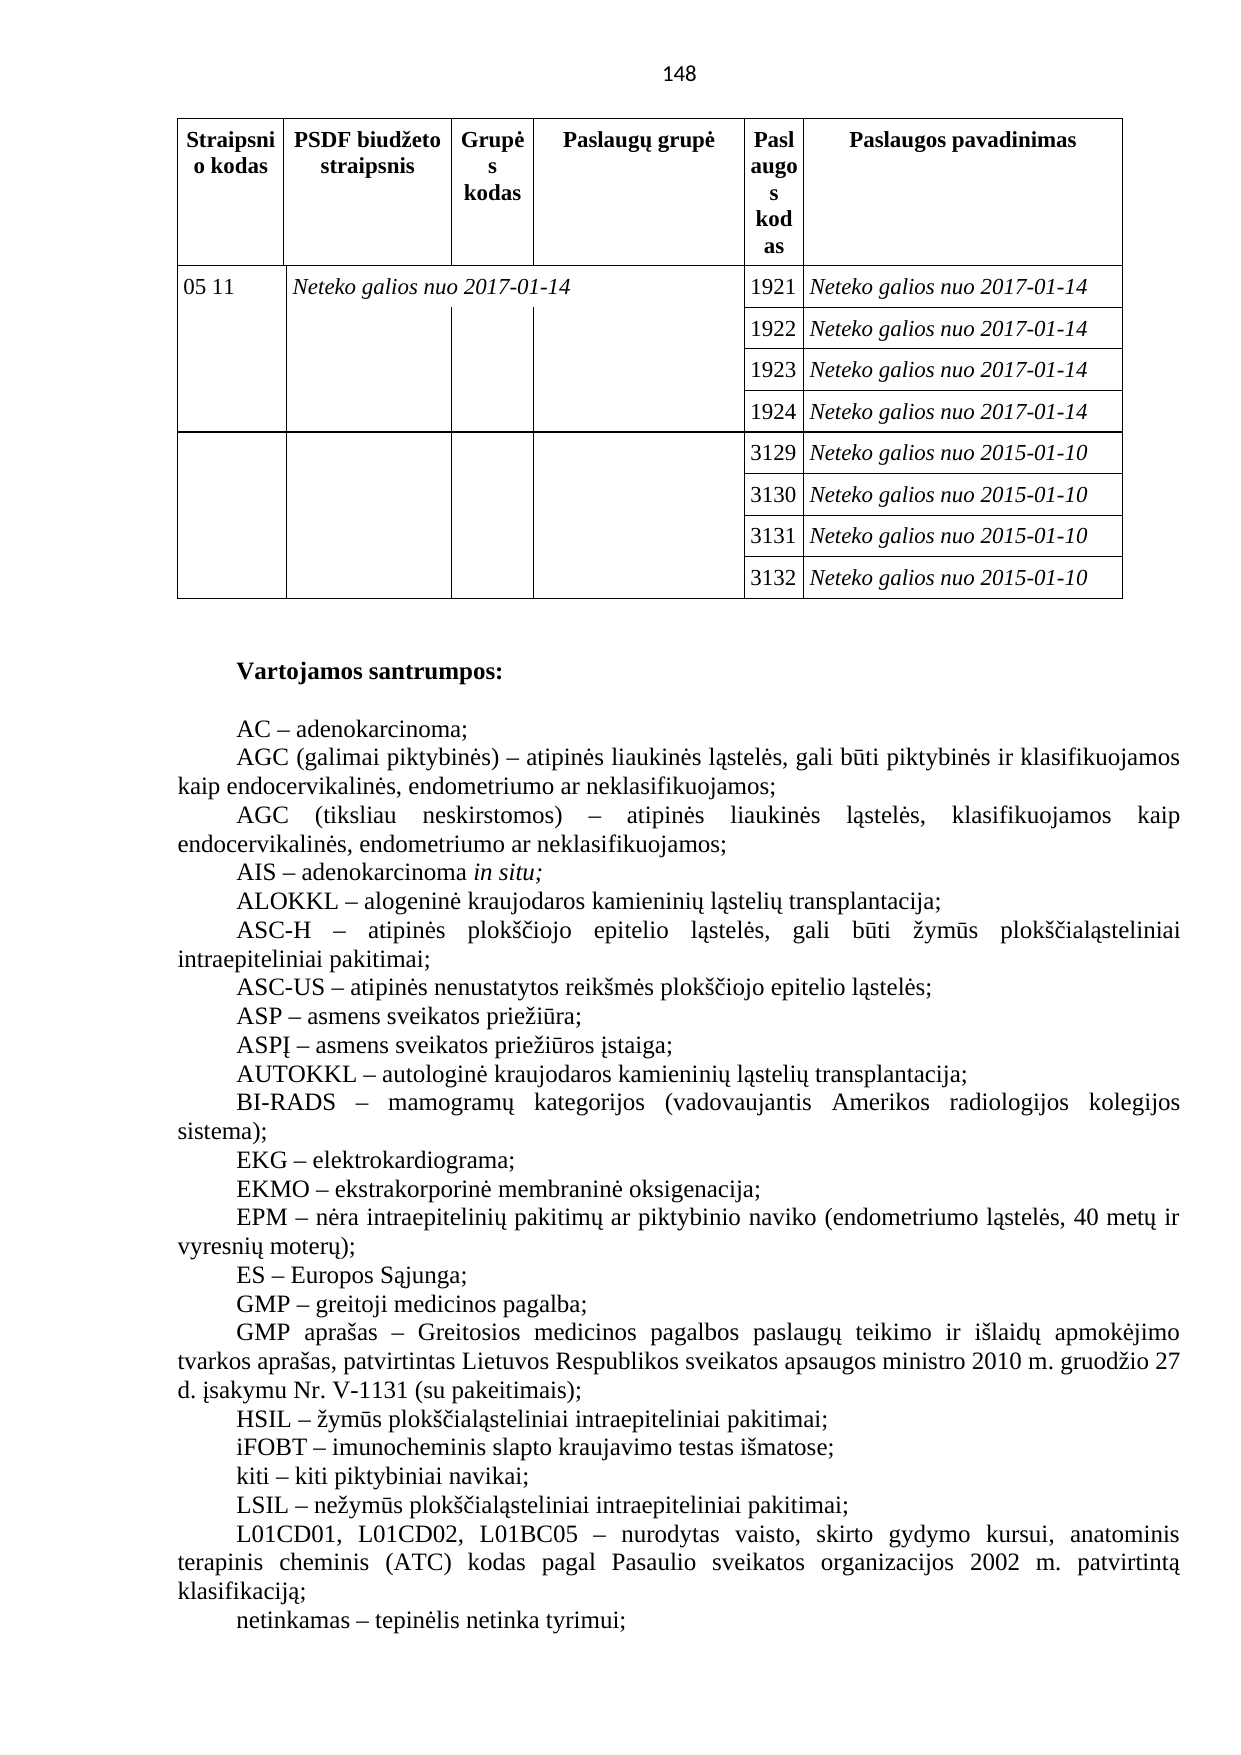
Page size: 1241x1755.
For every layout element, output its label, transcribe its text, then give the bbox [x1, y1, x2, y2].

text AGC (galimai piktybinės) – atipinės liaukinės ląstelės, gali būti piktybinės ir klasifikuojamos kaip endocervikalinės, endometriumo ar neklasifikuojamos; [177, 742, 1181, 800]
table_cell [287, 307, 451, 348]
text EKMO – ekstrakorporinė membraninė oksigenacija; [177, 1174, 1181, 1202]
text kiti – kiti piktybiniai navikai; [177, 1461, 1181, 1490]
table_cell [178, 307, 286, 348]
table_cell [452, 473, 533, 514]
table_cell Neteko galios nuo 2017-01-14 [804, 391, 1122, 431]
table_cell 1922 [745, 308, 803, 348]
table_cell [287, 390, 451, 431]
table_cell 05 11 [178, 266, 286, 307]
table_cell [452, 556, 533, 598]
table_cell Neteko galios nuo 2015-01-10 [804, 516, 1122, 556]
table_cell 1924 [745, 391, 803, 431]
table_cell [534, 433, 744, 556]
table_cell Neteko galios nuo 2017-01-14 [804, 266, 1122, 307]
text AC – adenokarcinoma; [177, 714, 1181, 742]
table_cell 3131 [745, 516, 803, 556]
table_cell [287, 433, 451, 598]
table_cell [178, 556, 286, 598]
table_cell [178, 390, 286, 431]
table_cell Neteko galios nuo 2017-01-14 [804, 349, 1122, 390]
text ASPĮ – asmens sveikatos priežiūros įstaiga; [177, 1030, 1181, 1059]
text BI-RADS – mamogramų kategorijos (vadovaujantis Amerikos radiologijos kolegijos sistema); [177, 1087, 1181, 1145]
table_cell Neteko galios nuo 2017-01-14 [287, 266, 744, 307]
table_cell [452, 390, 533, 431]
text LSIL – nežymūs plokščialąsteliniai intraepiteliniai pakitimai; [177, 1490, 1181, 1519]
text ASC-US – atipinės nenustatytos reikšmės plokščiojo epitelio ląstelės; [177, 972, 1181, 1001]
text ALOKKL – alogeninė kraujodaros kamieninių ląstelių transplantacija; [177, 886, 1181, 915]
text Vartojamos santrumpos: [177, 656, 1181, 685]
table_cell 1921 [745, 266, 803, 307]
table_cell Neteko galios nuo 2015-01-10 [804, 474, 1122, 514]
table_header Straipsnio kodas [178, 119, 283, 265]
table_header Paslaugos pavadinimas [804, 119, 1122, 265]
text netinkamas – tepinėlis netinka tyrimui; [177, 1605, 1181, 1634]
table_header Grupės kodas [452, 119, 533, 265]
table_cell [452, 433, 533, 473]
table_cell [534, 348, 744, 390]
text EPM – nėra intraepitelinių pakitimų ar piktybinio naviko (endometriumo ląstelės, 40 metų ir vyresnių moterų); [177, 1202, 1181, 1260]
table_cell [452, 307, 533, 348]
text ES – Europos Sąjunga; [177, 1260, 1181, 1289]
table_cell [178, 473, 286, 514]
table_cell Neteko galios nuo 2017-01-14 [804, 308, 1122, 348]
text iFOBT – imunocheminis slapto kraujavimo testas išmatose; [177, 1432, 1181, 1461]
table_cell 3130 [745, 474, 803, 514]
table_cell 1923 [745, 349, 803, 390]
table_cell Neteko galios nuo 2015-01-10 [804, 557, 1122, 598]
table_cell 3129 [745, 433, 803, 473]
table_cell [178, 515, 286, 556]
table_cell [178, 433, 286, 473]
table_cell [452, 348, 533, 390]
text GMP aprašas – Greitosios medicinos pagalbos paslaugų teikimo ir išlaidų apmokėjimo tvarkos aprašas, patvirtintas Lietuvos Respublikos sveikatos apsaugos ministro 2010 m. gruodžio 27 d. įsakymu Nr. V-1131 (su pakeitimais); [177, 1317, 1181, 1404]
table_cell [534, 307, 744, 348]
text AIS – adenokarcinoma in situ; [177, 857, 1181, 886]
table_cell 3132 [745, 557, 803, 598]
table_cell [452, 515, 533, 556]
text HSIL – žymūs plokščialąsteliniai intraepiteliniai pakitimai; [177, 1404, 1181, 1432]
table_cell [287, 348, 451, 390]
table_cell Neteko galios nuo 2015-01-10 [804, 433, 1122, 473]
table_header Paslaugų grupė [534, 119, 744, 265]
table_header Paslaugos kodas [745, 119, 803, 265]
table_cell [178, 348, 286, 390]
text ASP – asmens sveikatos priežiūra; [177, 1001, 1181, 1030]
text EKG – elektrokardiograma; [177, 1145, 1181, 1174]
text AUTOKKL – autologinė kraujodaros kamieninių ląstelių transplantacija; [177, 1059, 1181, 1087]
text ASC-H – atipinės plokščiojo epitelio ląstelės, gali būti žymūs plokščialąsteliniai intraepiteliniai pakitimai; [177, 915, 1181, 972]
table_cell [534, 390, 744, 431]
text GMP – greitoji medicinos pagalba; [177, 1289, 1181, 1317]
text L01CD01, L01CD02, L01BC05 – nurodytas vaisto, skirto gydymo kursui, anatominis terapinis cheminis (ATC) kodas pagal Pasaulio sveikatos organizacijos 2002 m. patvirtintą klasifikaciją; [177, 1519, 1181, 1605]
table_header PSDF biudžeto straipsnis [284, 119, 451, 265]
text AGC (tiksliau neskirstomos) – atipinės liaukinės ląstelės, klasifikuojamos kaip endocervikalinės, endometriumo ar neklasifikuojamos; [177, 800, 1181, 857]
table_cell [534, 556, 744, 598]
